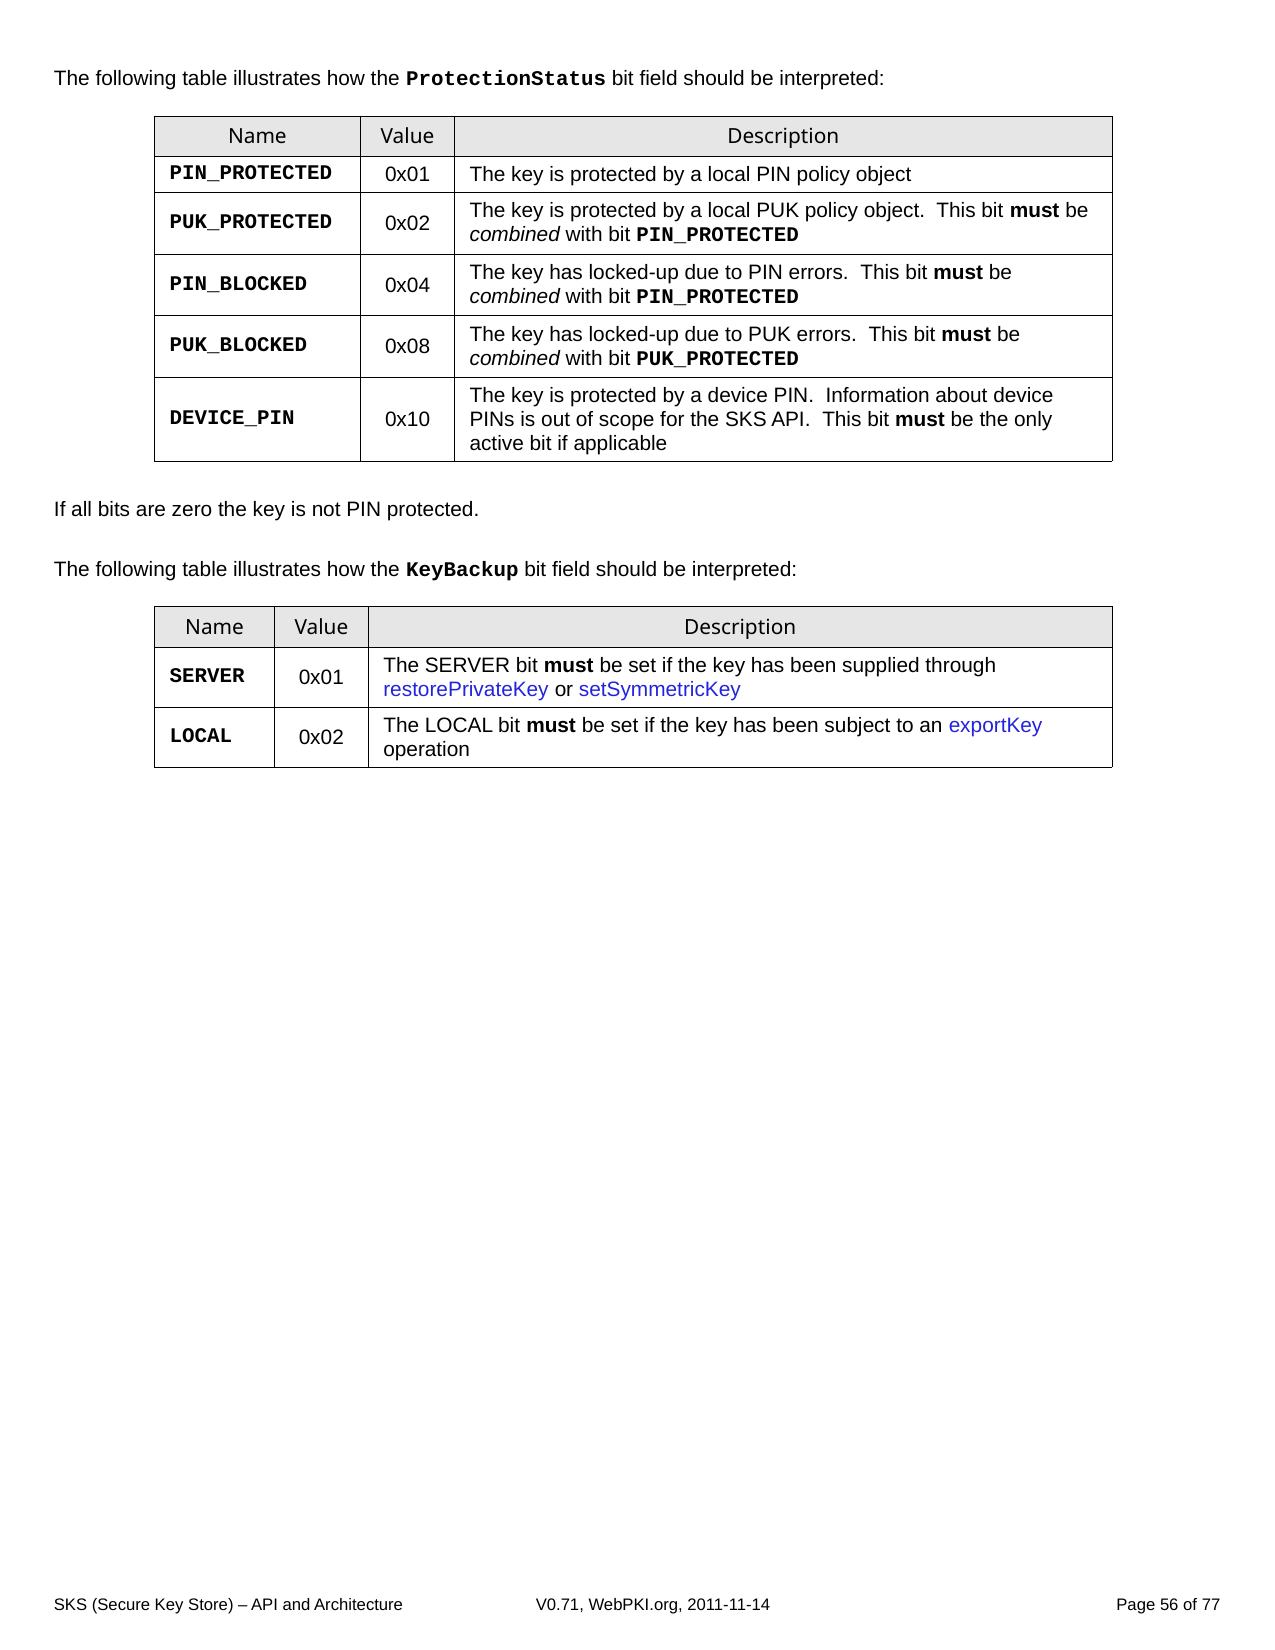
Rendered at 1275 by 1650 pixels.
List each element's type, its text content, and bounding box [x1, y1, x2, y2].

table_cell The key is protected by a local PIN policy object [455, 157, 1112, 192]
table_header Description [455, 117, 1112, 156]
table_cell PIN_BLOCKED [155, 255, 360, 315]
text The following table illustrates how the KeyBackup bit field should be interpreted: [54, 533, 1221, 606]
table_cell The SERVER bit must be set if the key has been supplied through restorePrivateKey or setSymmetricKey [369, 648, 1112, 707]
table_header Value [361, 117, 454, 156]
table_header Name [155, 607, 274, 647]
table_cell 0x04 [361, 255, 454, 315]
table_cell 0x01 [361, 157, 454, 192]
table_cell The LOCAL bit must be set if the key has been subject to an exportKey operation [369, 708, 1112, 767]
table_cell 0x10 [361, 378, 454, 461]
table_cell PUK_BLOCKED [155, 316, 360, 377]
table_cell 0x02 [275, 708, 368, 767]
table_cell The key has locked-up due to PUK errors. This bit must be combined with bit PUK_PROTECTED [455, 316, 1112, 377]
table_cell 0x02 [361, 193, 454, 254]
table_cell The key is protected by a local PUK policy object. This bit must be combined with bit PIN_PROTECTED [455, 193, 1112, 254]
table_header Name [155, 117, 360, 156]
table_cell PUK_PROTECTED [155, 193, 360, 254]
table_cell SERVER [155, 648, 274, 707]
text If all bits are zero the key is not PIN protected. [54, 497, 1221, 521]
table_cell PIN_PROTECTED [155, 157, 360, 192]
table_cell The key is protected by a device PIN. Information about device PINs is out of scope for the SKS API. This bit must be the only active bit if applicable [455, 378, 1112, 461]
table_cell DEVICE_PIN [155, 378, 360, 461]
table_header Value [275, 607, 368, 647]
table_header Description [369, 607, 1112, 647]
table_cell LOCAL [155, 708, 274, 767]
table_cell 0x01 [275, 648, 368, 707]
table_cell The key has locked-up due to PIN errors. This bit must be combined with bit PIN_PROTECTED [455, 255, 1112, 315]
text The following table illustrates how the ProtectionStatus bit field should be interpreted: [54, 66, 1221, 116]
table_cell 0x08 [361, 316, 454, 377]
